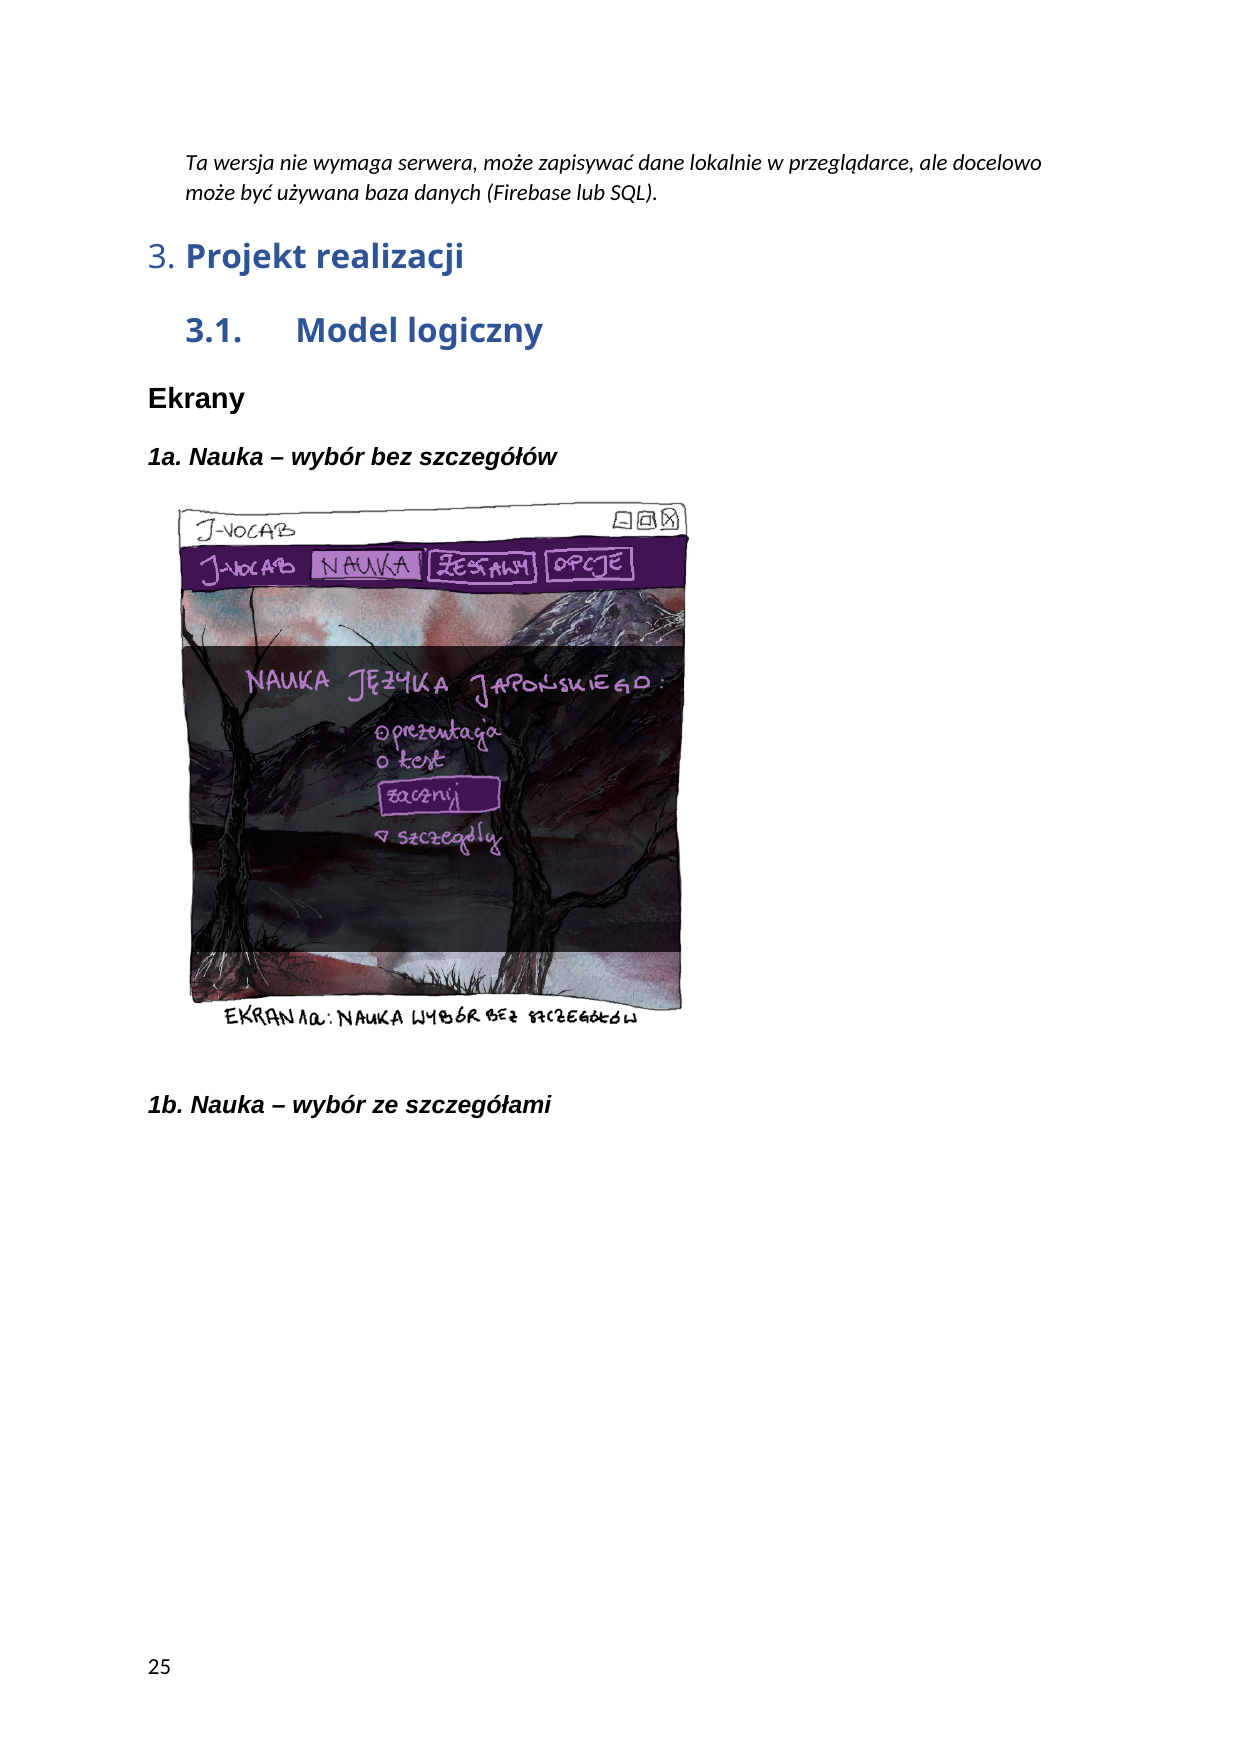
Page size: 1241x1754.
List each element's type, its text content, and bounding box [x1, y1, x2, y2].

picture [148, 486, 714, 1033]
subtitle 1a. Nauka – wybór bez szczegółów [148, 442, 1093, 471]
subtitle Ekrany [148, 381, 1093, 414]
list Ta wersja nie wymaga serwera, może zapisywać dane lokalnie w przeglądarce, ale docelowo może być używana baza danych (Firebase lub SQL). [185, 148, 1093, 206]
subtitle 1b. Nauka – wybór ze szczegółami [148, 1090, 1093, 1119]
subtitle Projekt realizacji [148, 233, 1093, 278]
subtitle Model logiczny [185, 307, 1093, 352]
